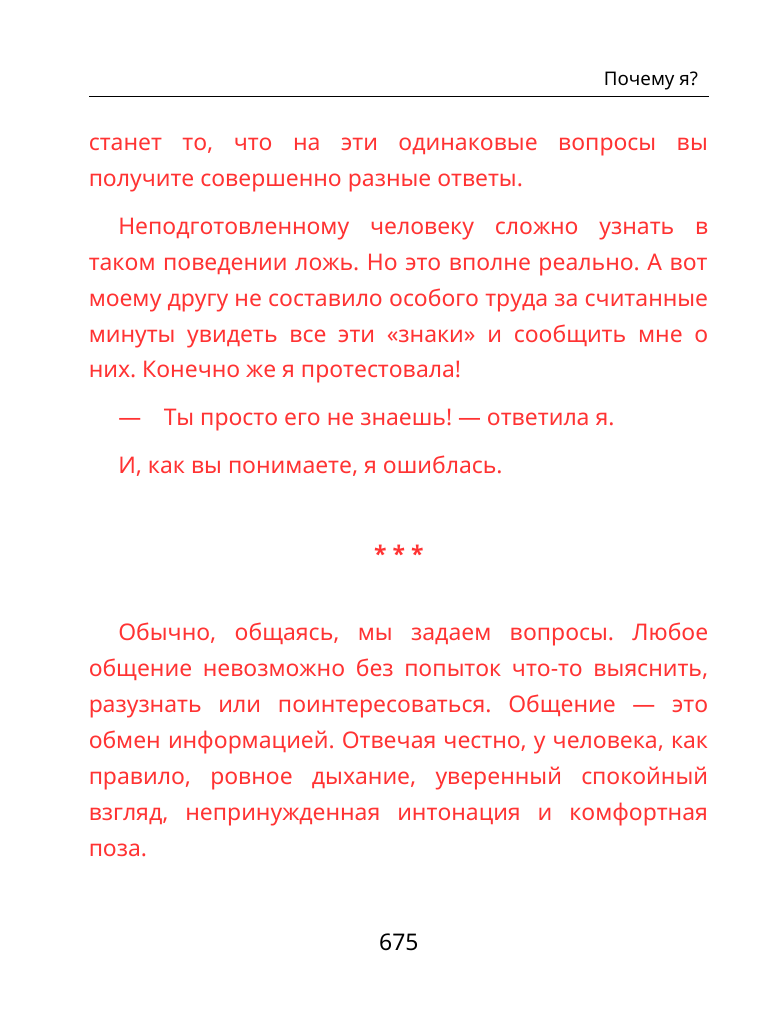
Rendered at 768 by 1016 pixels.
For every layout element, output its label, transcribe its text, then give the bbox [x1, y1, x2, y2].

text станет то, что на эти одинаковые вопросы вы получите совершенно разные ответы. [88, 126, 709, 193]
list Ты просто его не знаешь! — ответила я. [88, 401, 709, 432]
text Обычно, общаясь, мы задаем вопросы. Любое общение невозможно без попыток что-то выяснить, разузнать или поинтересоваться. Общение — это обмен информацией. Отвечая честно, у человека, как правило, ровное дыхание, уверенный спокойный взгляд, непринужденная интонация и комфортная поза. [88, 616, 709, 863]
text И, как вы понимаете, я ошиблась. [88, 449, 709, 480]
text Неподготовленному человеку сложно узнать в таком поведении ложь. Но это вполне реально. А вот моему другу не составило особого труда за считанные минуты увидеть все эти «знаки» и сообщить мне о них. Конечно же я протестовала! [88, 210, 709, 385]
subtitle * * * [88, 538, 709, 569]
